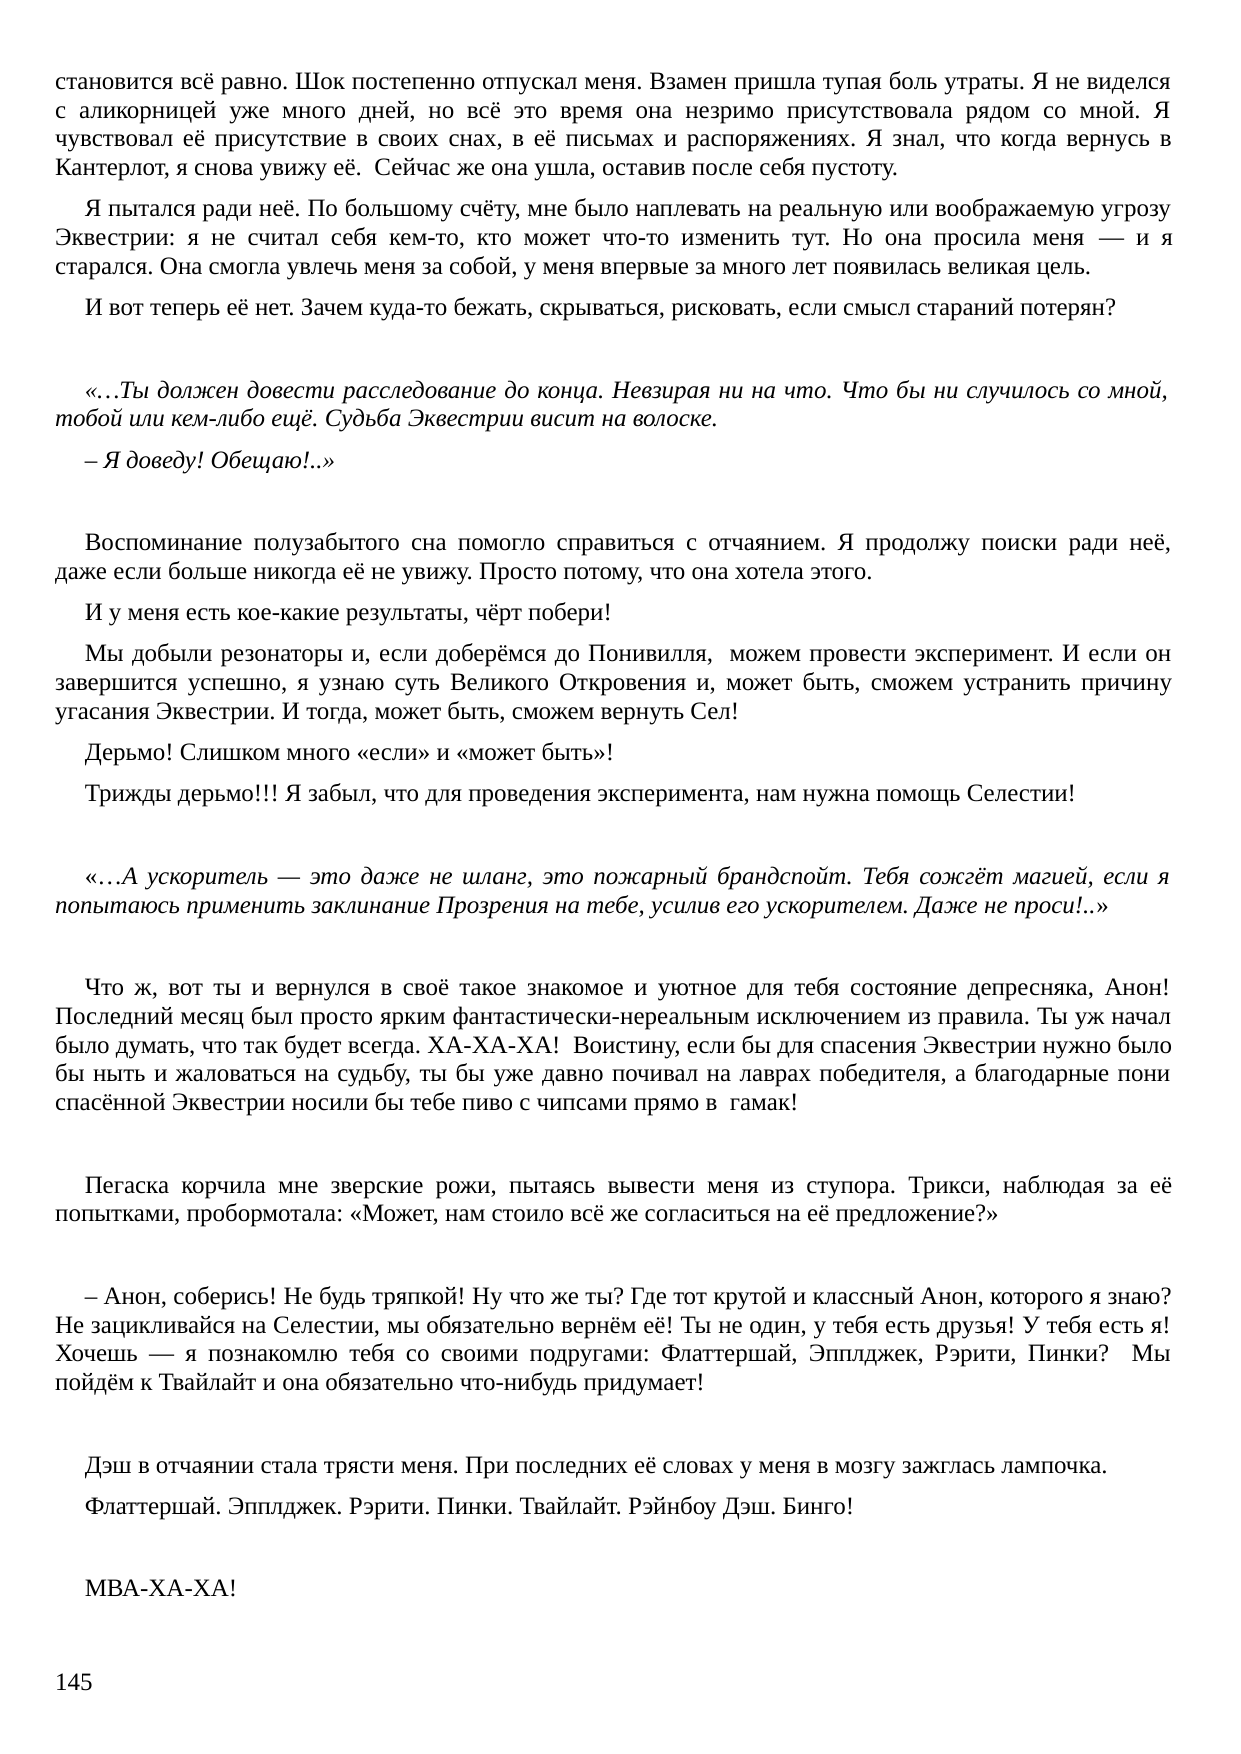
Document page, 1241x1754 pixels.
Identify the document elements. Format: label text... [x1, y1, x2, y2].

text становится всё равно. Шок постепенно отпускал меня. Взамен пришла тупая боль утраты. Я не виделся с аликорницей уже много дней, но всё это время она незримо присутствовала рядом со мной. Я чувствовал её присутствие в своих снах, в её письмах и распоряжениях. Я знал, что когда вернусь в Кантерлот, я снова увижу её. Сейчас же она ушла, оставив после себя пустоту. [55, 66, 1173, 181]
text И у меня есть кое-какие результаты, чёрт побери! [55, 597, 1173, 626]
text МВА-ХА-ХА! [55, 1573, 1173, 1602]
text «…Ты должен довести расследование до конца. Невзирая ни на что. Что бы ни случилось со мной, тобой или кем-либо ещё. Судьба Эквестрии висит на волоске. [55, 375, 1173, 432]
text Дерьмо! Слишком много «если» и «может быть»! [55, 737, 1173, 766]
text «…А ускоритель — это даже не шланг, это пожарный брандспойт. Тебя сожгёт магией, если я попытаюсь применить заклинание Прозрения на тебе, усилив его ускорителем. Даже не проси!..» [55, 861, 1173, 918]
text Пегаска корчила мне зверские рожи, пытаясь вывести меня из ступора. Трикси, наблюдая за её попытками, пробормотала: «Может, нам стоило всё же согласиться на её предложение?» [55, 1170, 1173, 1227]
text – Анон, соберись! Не будь тряпкой! Ну что же ты? Где тот крутой и классный Анон, которого я знаю? Не зацикливайся на Селестии, мы обязательно вернём её! Ты не один, у тебя есть друзья! У тебя есть я! Хочешь — я познакомлю тебя со своими подругами: Флаттершай, Эпплджек, Рэрити, Пинки? Мы пойдём к Твайлайт и она обязательно что-нибудь придумает! [55, 1281, 1173, 1396]
text Мы добыли резонаторы и, если доберёмся до Понивилля, можем провести эксперимент. И если он завершится успешно, я узнаю суть Великого Откровения и, может быть, сможем устранить причину угасания Эквестрии. И тогда, может быть, сможем вернуть Сел! [55, 638, 1173, 725]
text Флаттершай. Эпплджек. Рэрити. Пинки. Твайлайт. Рэйнбоу Дэш. Бинго! [55, 1491, 1173, 1520]
text Я пытался ради неё. По большому счёту, мне было наплевать на реальную или воображаемую угрозу Эквестрии: я не считал себя кем-то, кто может что-то изменить тут. Но она просила меня — и я старался. Она смогла увлечь меня за собой, у меня впервые за много лет появилась великая цель. [55, 193, 1173, 280]
text Воспоминание полузабытого сна помогло справиться с отчаянием. Я продолжу поиски ради неё, даже если больше никогда её не увижу. Просто потому, что она хотела этого. [55, 527, 1173, 585]
text Дэш в отчаянии стала трясти меня. При последних её словах у меня в мозгу зажглась лампочка. [55, 1450, 1173, 1478]
text И вот теперь её нет. Зачем куда-то бежать, скрываться, рисковать, если смысл стараний потерян? [55, 292, 1173, 321]
text Трижды дерьмо!!! Я забыл, что для проведения эксперимента, нам нужна помощь Селестии! [55, 778, 1173, 807]
text – Я доведу! Обещаю!..» [55, 445, 1173, 473]
text Что ж, вот ты и вернулся в своё такое знакомое и уютное для тебя состояние депресняка, Анон! Последний месяц был просто ярким фантастически-нереальным исключением из правила. Ты уж начал было думать, что так будет всегда. ХА-ХА-ХА! Воистину, если бы для спасения Эквестрии нужно было бы ныть и жаловаться на судьбу, ты бы уже давно почивал на лаврах победителя, а благодарные пони спасённой Эквестрии носили бы тебе пиво с чипсами прямо в гамак! [55, 972, 1173, 1116]
